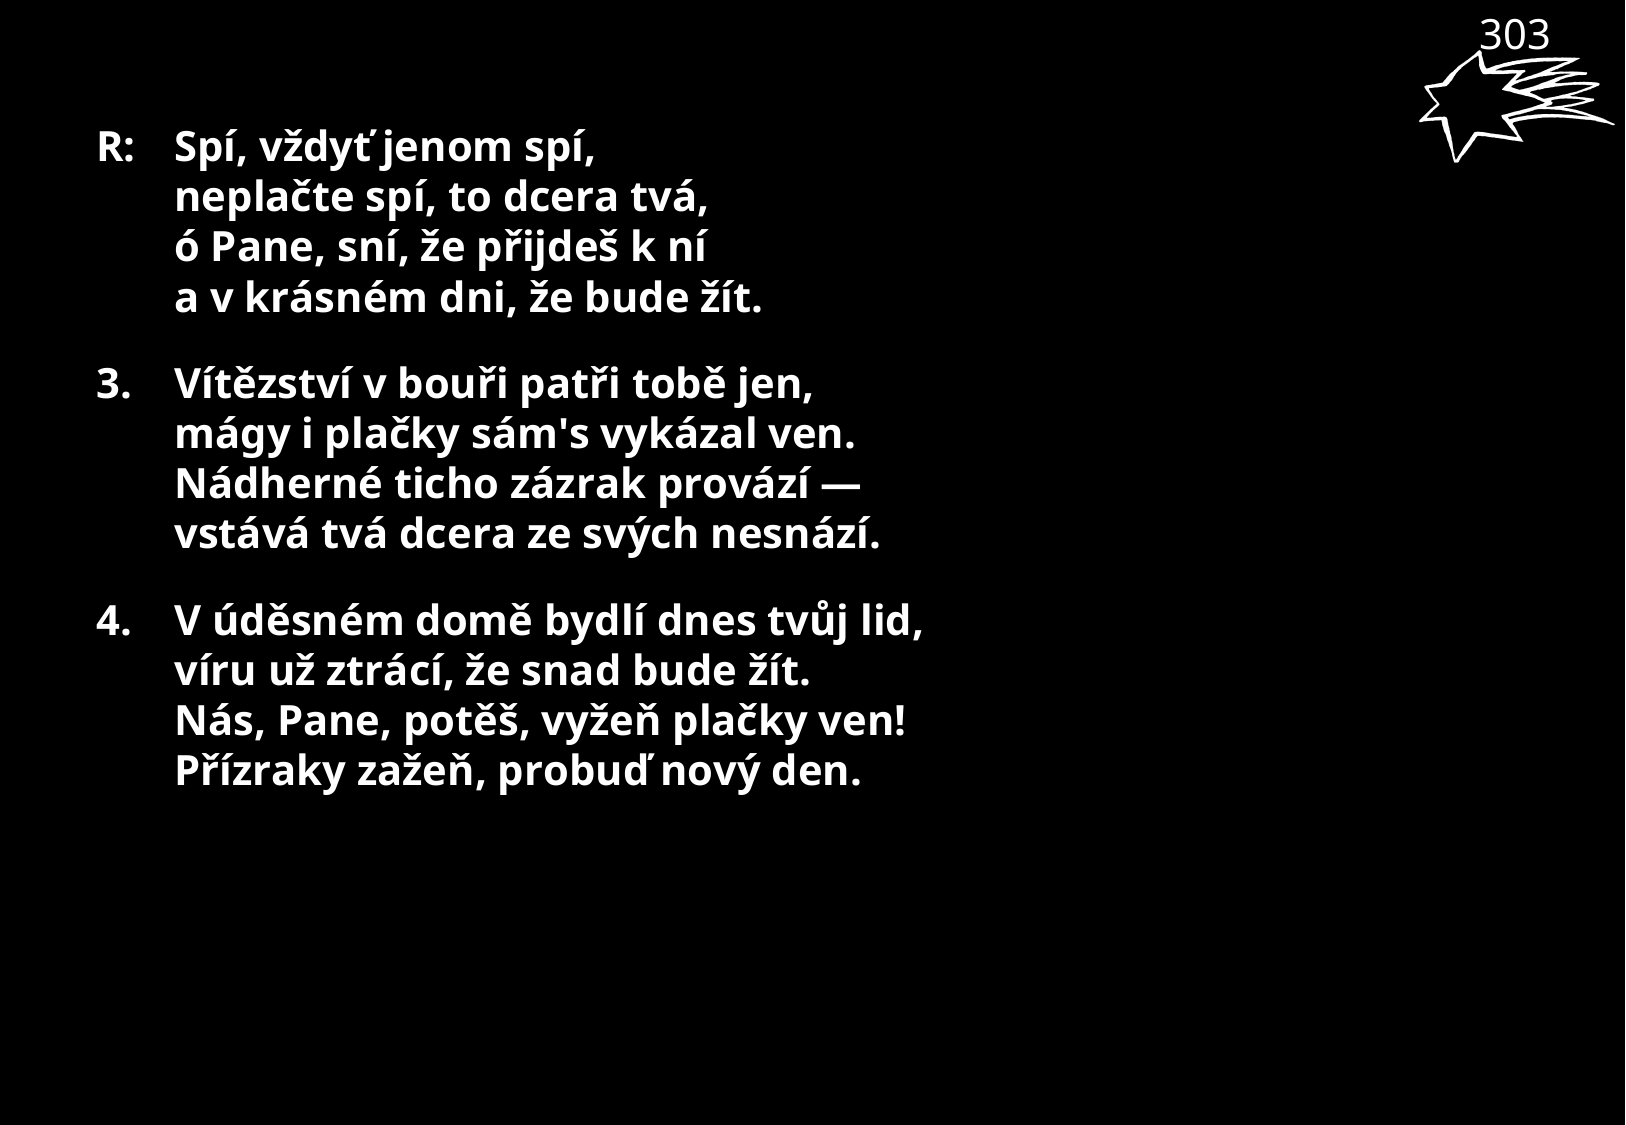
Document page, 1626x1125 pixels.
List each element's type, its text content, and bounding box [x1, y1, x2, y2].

list R: Spí, vždyť jenom spí, neplačte spí, to dcera tvá, ó Pane, sní, že přijdeš k ní a v krásném dni, že bude žít. 3. Vítězství v bouři patři tobě jen, mágy i plačky sám's vykázal ven. Nádherné ticho zázrak provází — vstává tvá dcera ze svých nesnází. 4. V úděsném domě bydlí dnes tvůj lid, víru už ztrácí, že snad bude žít. Nás, Pane, potěš, vyžeň plačky ven! Přízraky zažeň, probuď nový den. [81, 112, 1544, 1101]
text_box 303 [1405, 0, 1626, 66]
